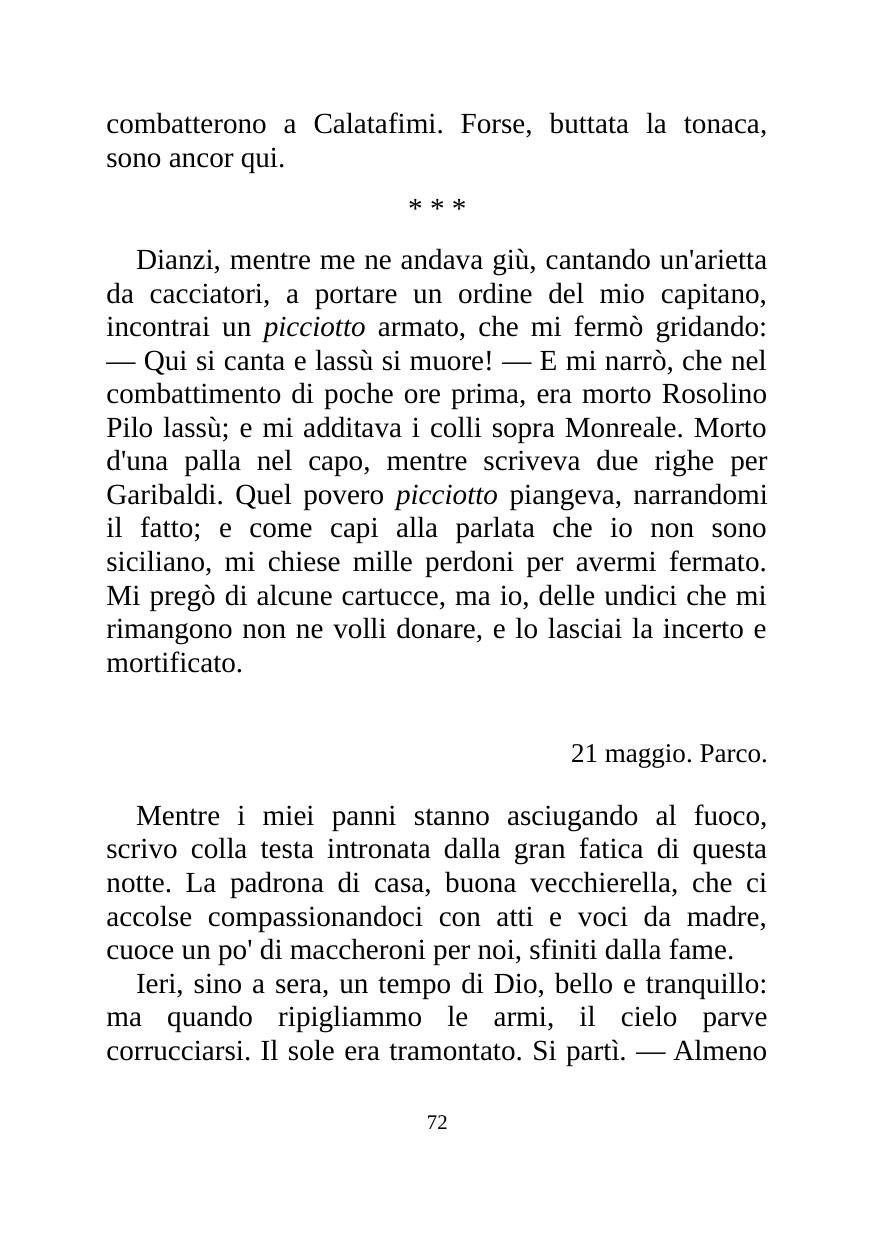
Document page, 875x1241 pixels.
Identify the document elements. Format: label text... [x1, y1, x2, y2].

text Ieri, sino a sera, un tempo di Dio, bello e tranquillo: ma quando ripigliammo le armi, il cielo parve corrucciarsi. Il sole era tramontato. Si partì. — Almeno [106, 966, 768, 1066]
text Dianzi, mentre me ne andava giù, cantando un'arietta da cacciatori, a portare un ordine del mio capitano, incontrai un picciotto armato, che mi fermò gridando: — Qui si canta e lassù si muore! — E mi narrò, che nel combattimento di poche ore prima, era morto Rosolino Pilo lassù; e mi additava i colli sopra Monreale. Morto d'una palla nel capo, mentre scriveva due righe per Garibaldi. Quel povero picciotto piangeva, narrandomi il fatto; e come capi alla parlata che io non sono siciliano, mi chiese mille perdoni per avermi fermato. Mi pregò di alcune cartucce, ma io, delle undici che mi rimangono non ne volli donare, e lo lasciai la incerto e mortificato. [106, 242, 768, 678]
text * * * [106, 191, 768, 224]
text combatterono a Calatafimi. Forse, buttata la tonaca, sono ancor qui. [106, 106, 768, 173]
text 21 maggio. Parco. [106, 737, 768, 768]
text Mentre i miei panni stanno asciugando al fuoco, scrivo colla testa intronata dalla gran fatica di questa notte. La padrona di casa, buona vecchierella, che ci accolse compassionandoci con atti e voci da madre, cuoce un po' di maccheroni per noi, sfiniti dalla fame. [106, 798, 768, 966]
